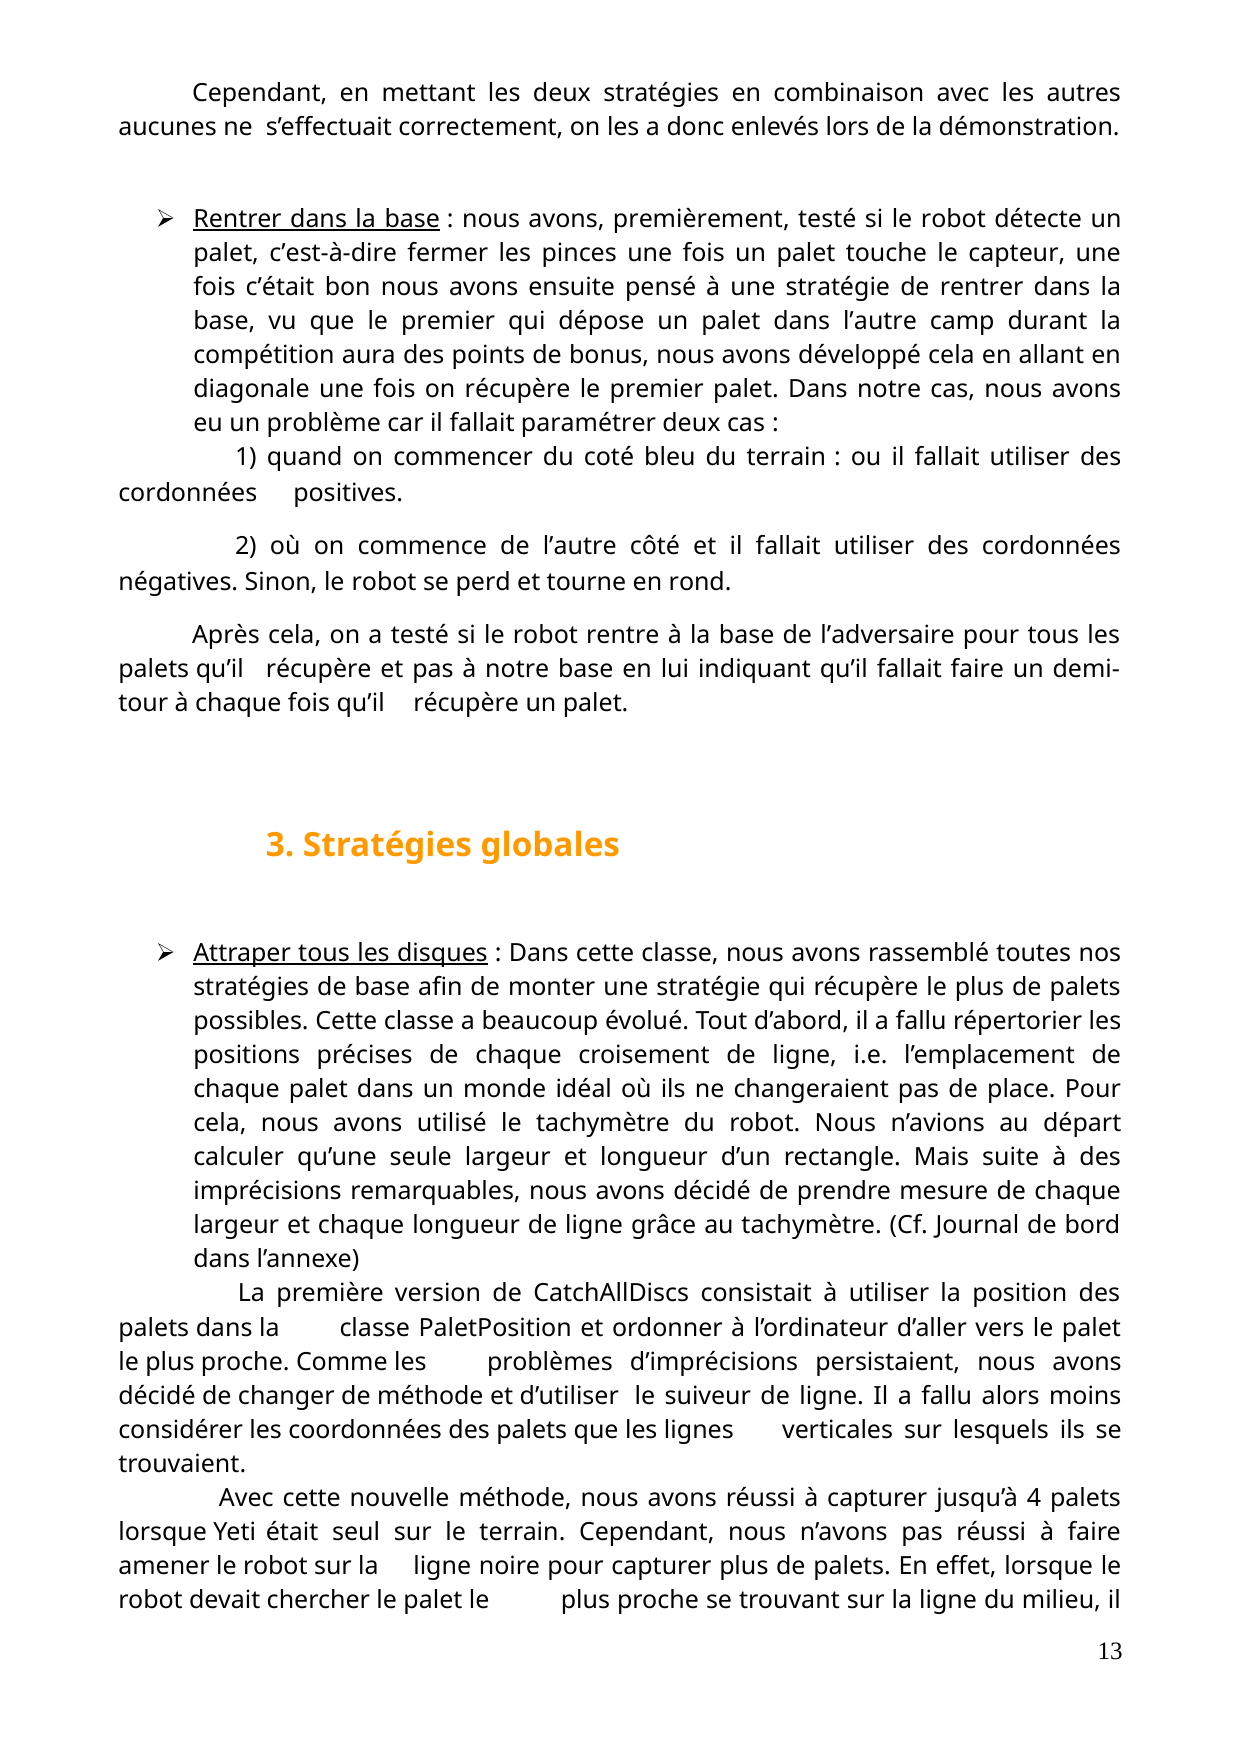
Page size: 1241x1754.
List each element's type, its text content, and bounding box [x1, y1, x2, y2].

text 3. Stratégies globales [118, 719, 1122, 866]
text 1) quand on commencer du coté bleu du terrain : ou il fallait utiliser des cordonnées positives. [118, 439, 1122, 509]
text La première version de CatchAllDiscs consistait à utiliser la position des palets dans la classe PaletPosition et ordonner à l’ordinateur d’aller vers le palet le plus proche. Comme les problèmes d’imprécisions persistaient, nous avons décidé de changer de méthode et d’utiliser le suiveur de ligne. Il a fallu alors moins considérer les coordonnées des palets que les lignes verticales sur lesquels ils se trouvaient. [118, 1275, 1122, 1479]
text Après cela, on a testé si le robot rentre à la base de l’adversaire pour tous les palets qu’il récupère et pas à notre base en lui indiquant qu’il fallait faire un demi-tour à chaque fois qu’il récupère un palet. [118, 617, 1122, 719]
text Cependant, en mettant les deux stratégies en combinaison avec les autres aucunes ne s’effectuait correctement, on les a donc enlevés lors de la démonstration. [118, 75, 1122, 143]
list Attraper tous les disques : Dans cette classe, nous avons rassemblé toutes nos stratégies de base afin de monter une stratégie qui récupère le plus de palets possibles. Cette classe a beaucoup évolué. Tout d’abord, il a fallu répertorier les positions précises de chaque croisement de ligne, i.e. l’emplacement de chaque palet dans un monde idéal où ils ne changeraient pas de place. Pour cela, nous avons utilisé le tachymètre du robot. Nous n’avions au départ calculer qu’une seule largeur et longueur d’un rectangle. Mais suite à des imprécisions remarquables, nous avons décidé de prendre mesure de chaque largeur et chaque longueur de ligne grâce au tachymètre. (Cf. Journal de bord dans l’annexe) [156, 934, 1122, 1275]
list Rentrer dans la base : nous avons, premièrement, testé si le robot détecte un palet, c’est-à-dire fermer les pinces une fois un palet touche le capteur, une fois c’était bon nous avons ensuite pensé à une stratégie de rentrer dans la base, vu que le premier qui dépose un palet dans l’autre camp durant la compétition aura des points de bonus, nous avons développé cela en allant en diagonale une fois on récupère le premier palet. Dans notre cas, nous avons eu un problème car il fallait paramétrer deux cas : [156, 201, 1122, 439]
text Avec cette nouvelle méthode, nous avons réussi à capturer jusqu’à 4 palets lorsque Yeti était seul sur le terrain. Cependant, nous n’avons pas réussi à faire amener le robot sur la ligne noire pour capturer plus de palets. En effet, lorsque le robot devait chercher le palet le plus proche se trouvant sur la ligne du milieu, il [118, 1479, 1122, 1616]
text 2) où on commence de l’autre côté et il fallait utiliser des cordonnées négatives. Sinon, le robot se perd et tourne en rond. [118, 528, 1122, 598]
